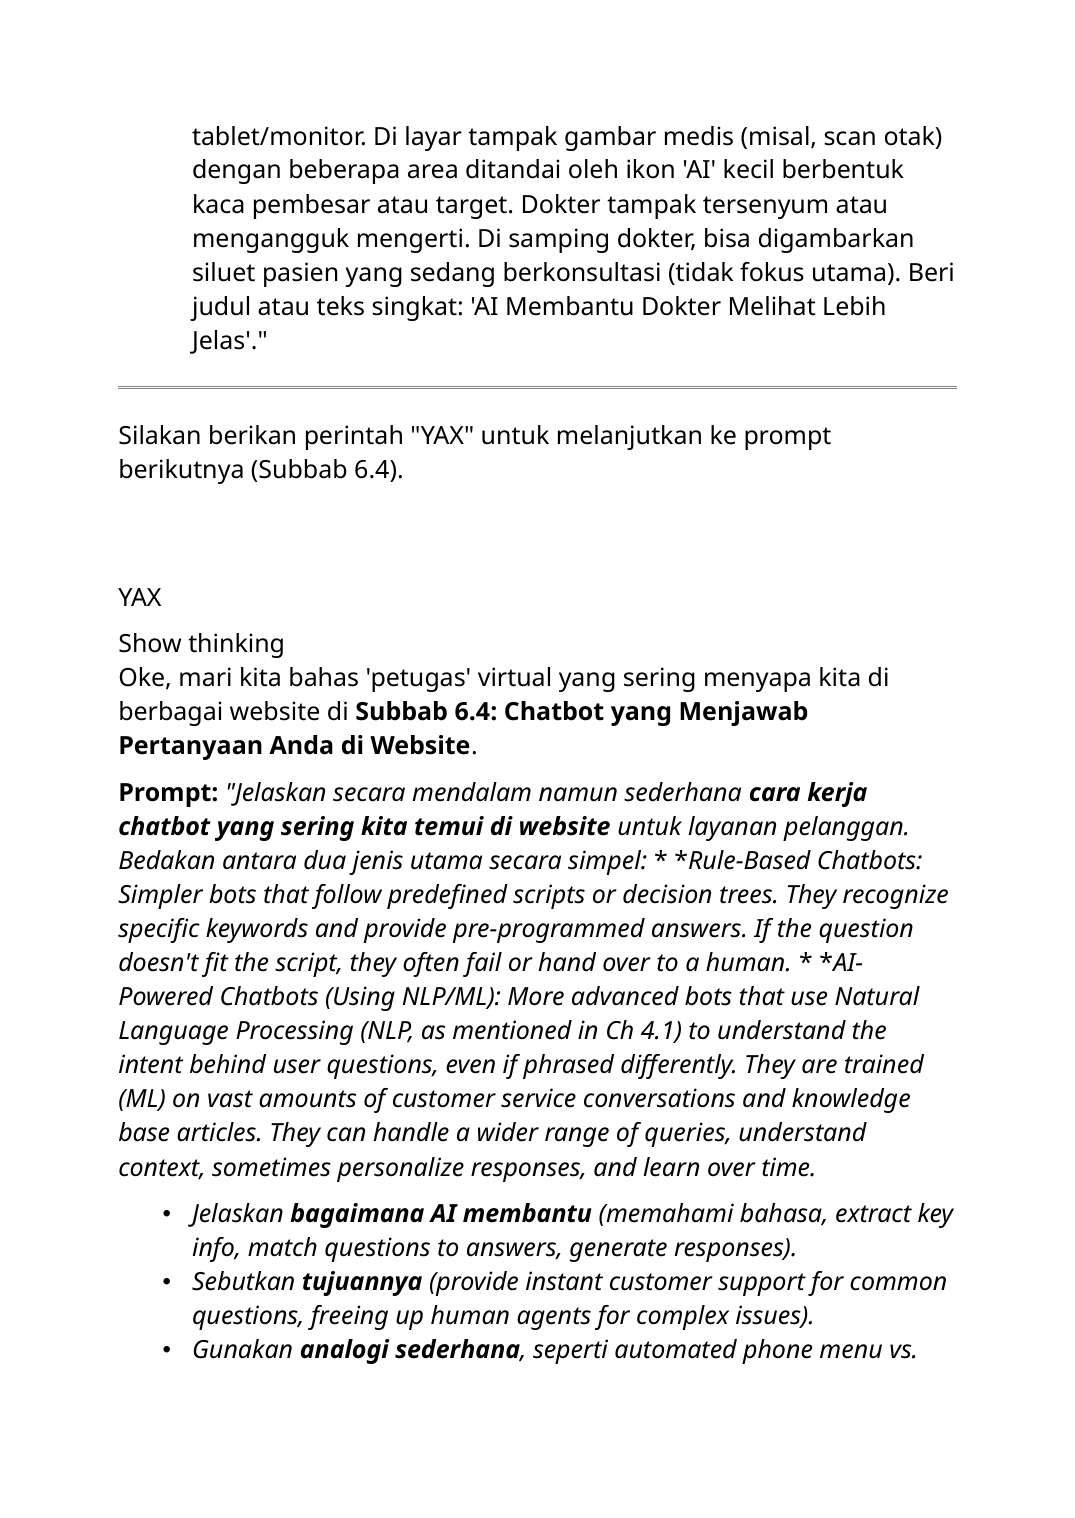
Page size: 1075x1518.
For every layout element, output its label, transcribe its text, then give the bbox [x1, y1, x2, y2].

list Sebutkan tujuannya (provide instant customer support for common questions, freeing up human agents for complex issues). [162, 1264, 957, 1332]
list Jelaskan bagaimana AI membantu (memahami bahasa, extract key info, match questions to answers, generate responses). [162, 1196, 957, 1264]
list tablet/monitor. Di layar tampak gambar medis (misal, scan otak) dengan beberapa area ditandai oleh ikon 'AI' kecil berbentuk kaca pembesar atau target. Dokter tampak tersenyum atau mengangguk mengerti. Di samping dokter, bisa digambarkan siluet pasien yang sedang berkonsultasi (tidak fokus utama). Beri judul atau teks singkat: 'AI Membantu Dokter Melihat Lebih Jelas'." [162, 118, 957, 357]
text YAX [118, 579, 957, 613]
text Oke, mari kita bahas 'petugas' virtual yang sering menyapa kita di berbagai website di Subbab 6.4: Chatbot yang Menjawab Pertanyaan Anda di Website. [118, 660, 957, 762]
text Silakan berikan perintah "YAX" untuk melanjutkan ke prompt berikutnya (Subbab 6.4). [118, 418, 957, 486]
list Gunakan analogi sederhana, seperti automated phone menu vs. [162, 1332, 957, 1366]
text Show thinking [118, 626, 957, 660]
text Prompt: "Jelaskan secara mendalam namun sederhana cara kerja chatbot yang sering kita temui di website untuk layanan pelanggan. Bedakan antara dua jenis utama secara simpel: * *Rule-Based Chatbots: Simpler bots that follow predefined scripts or decision trees. They recognize specific keywords and provide pre-programmed answers. If the question doesn't fit the script, they often fail or hand over to a human. * *AI-Powered Chatbots (Using NLP/ML): More advanced bots that use Natural Language Processing (NLP, as mentioned in Ch 4.1) to understand the intent behind user questions, even if phrased differently. They are trained (ML) on vast amounts of customer service conversations and knowledge base articles. They can handle a wider range of queries, understand context, sometimes personalize responses, and learn over time. [118, 774, 957, 1183]
